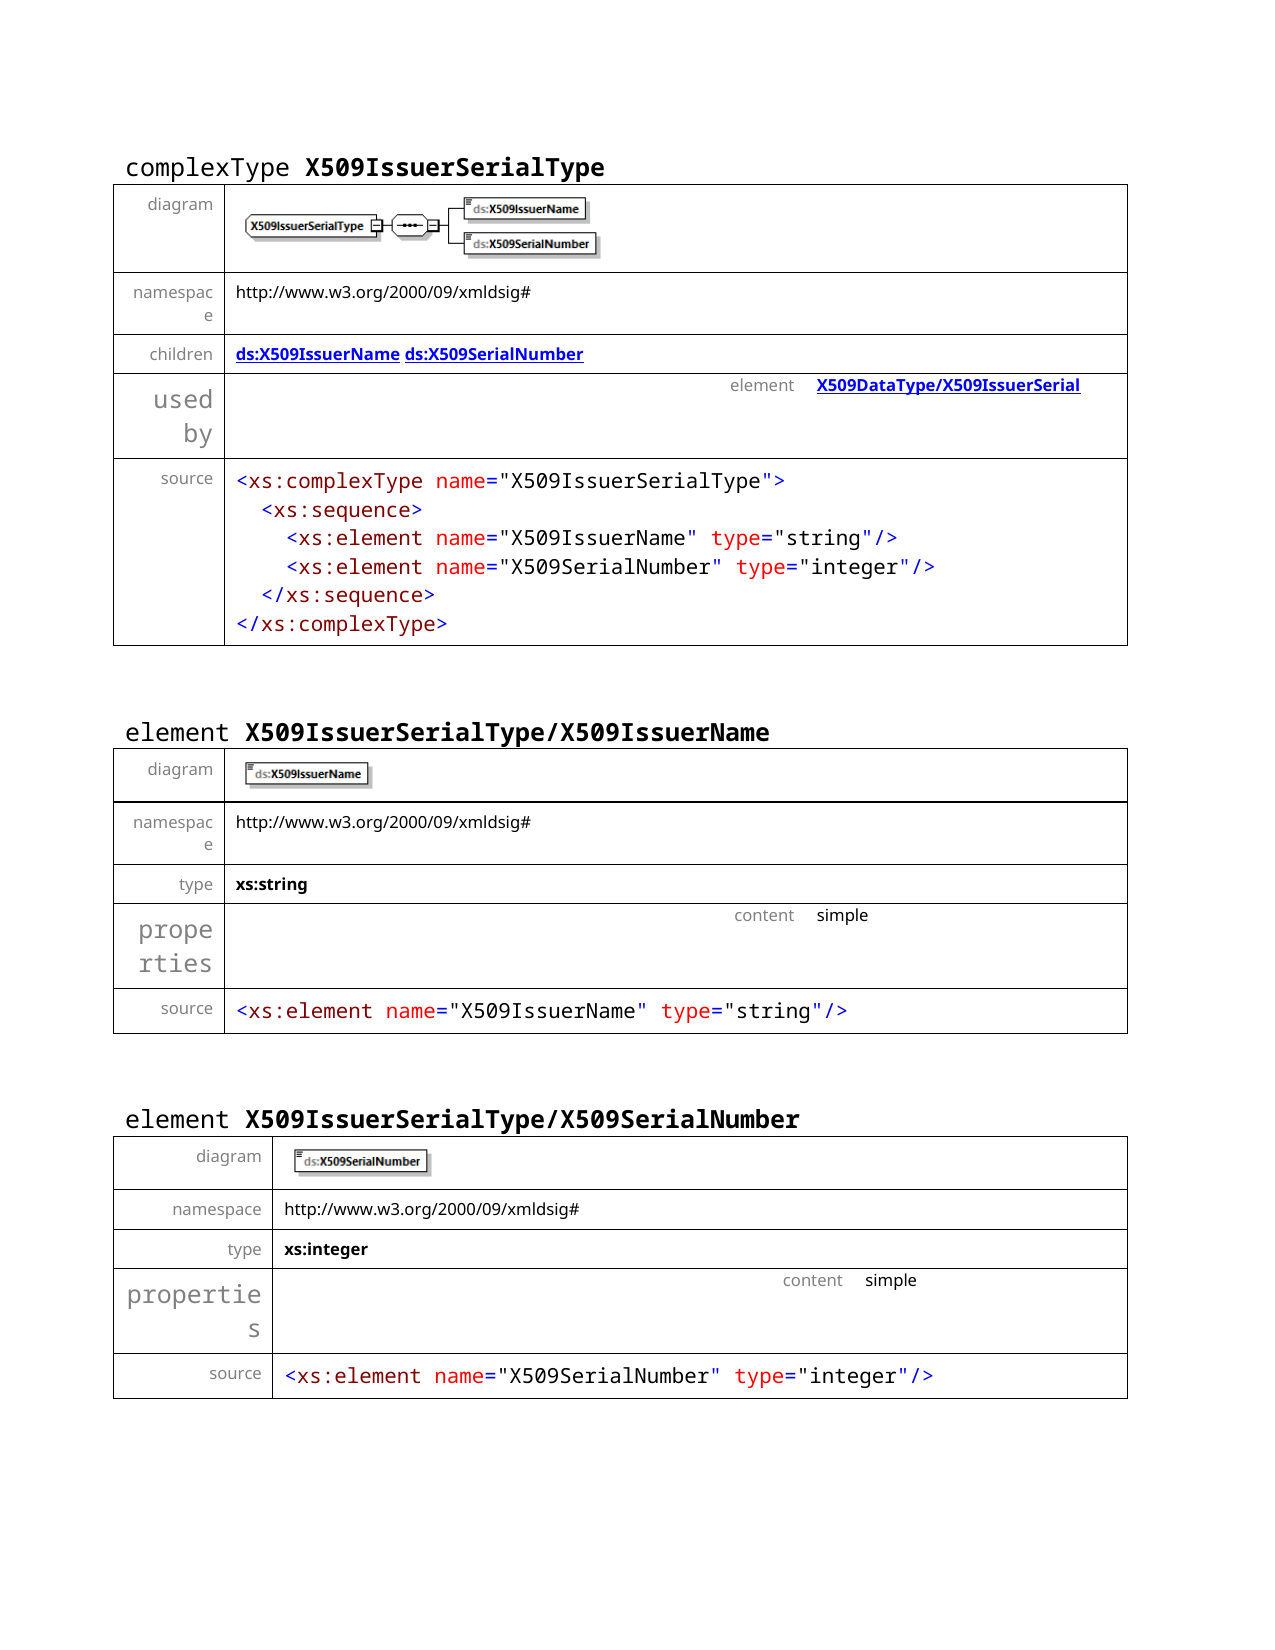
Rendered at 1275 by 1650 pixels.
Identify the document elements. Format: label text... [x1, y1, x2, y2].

table_cell used by [114, 374, 224, 458]
table_cell type [114, 865, 224, 903]
text element X509IssuerSerialType/X509SerialNumber [125, 1102, 1150, 1136]
table_header simple [854, 1269, 1127, 1292]
table_cell ds:X509IssuerName ds:X509SerialNumber [225, 335, 1127, 373]
table_header element [236, 374, 805, 397]
picture [235, 757, 383, 794]
table_header [273, 1137, 1127, 1189]
picture [284, 1145, 442, 1182]
table_header diagram [114, 1137, 272, 1189]
table_cell xs:string [225, 865, 1127, 903]
table_cell [273, 1269, 1127, 1353]
table_header X509DataType/X509IssuerSerial [805, 374, 1127, 397]
table_cell http://www.w3.org/2000/09/xmldsig# [225, 273, 1127, 334]
table_cell source [114, 989, 224, 1033]
table_cell <xs:complexType name="X509IssuerSerialType"> <xs:sequence> <xs:element name="X509IssuerName" type="string"/> <xs:element name="X509SerialNumber" type="integer"/> </xs:sequence> </xs:complexType> [225, 459, 1127, 645]
table_cell namespace [114, 803, 224, 863]
table_cell <xs:element name="X509IssuerName" type="string"/> [225, 989, 1127, 1033]
table_cell http://www.w3.org/2000/09/xmldsig# [225, 803, 1127, 863]
table_header diagram [114, 185, 224, 272]
text complexType X509IssuerSerialType [125, 150, 1150, 184]
table_cell [225, 374, 1127, 458]
table_cell xs:integer [273, 1230, 1127, 1268]
table_cell <xs:element name="X509SerialNumber" type="integer"/> [273, 1354, 1127, 1398]
table_cell type [114, 1230, 272, 1268]
table_cell children [114, 335, 224, 373]
table_cell namespace [114, 1190, 272, 1228]
picture [235, 193, 611, 264]
table_cell [225, 904, 1127, 988]
table_header simple [805, 904, 1127, 927]
table_header content [284, 1269, 854, 1292]
table_cell source [114, 459, 224, 645]
table_cell http://www.w3.org/2000/09/xmldsig# [273, 1190, 1127, 1228]
table_header content [236, 904, 805, 927]
table_cell properties [114, 1269, 272, 1353]
table_header [225, 185, 1127, 272]
table_cell properties [114, 904, 224, 988]
table_header diagram [114, 749, 224, 801]
table_cell source [114, 1354, 272, 1398]
table_cell namespace [114, 273, 224, 334]
table_header [225, 749, 1127, 801]
text element X509IssuerSerialType/X509IssuerName [125, 714, 1150, 748]
